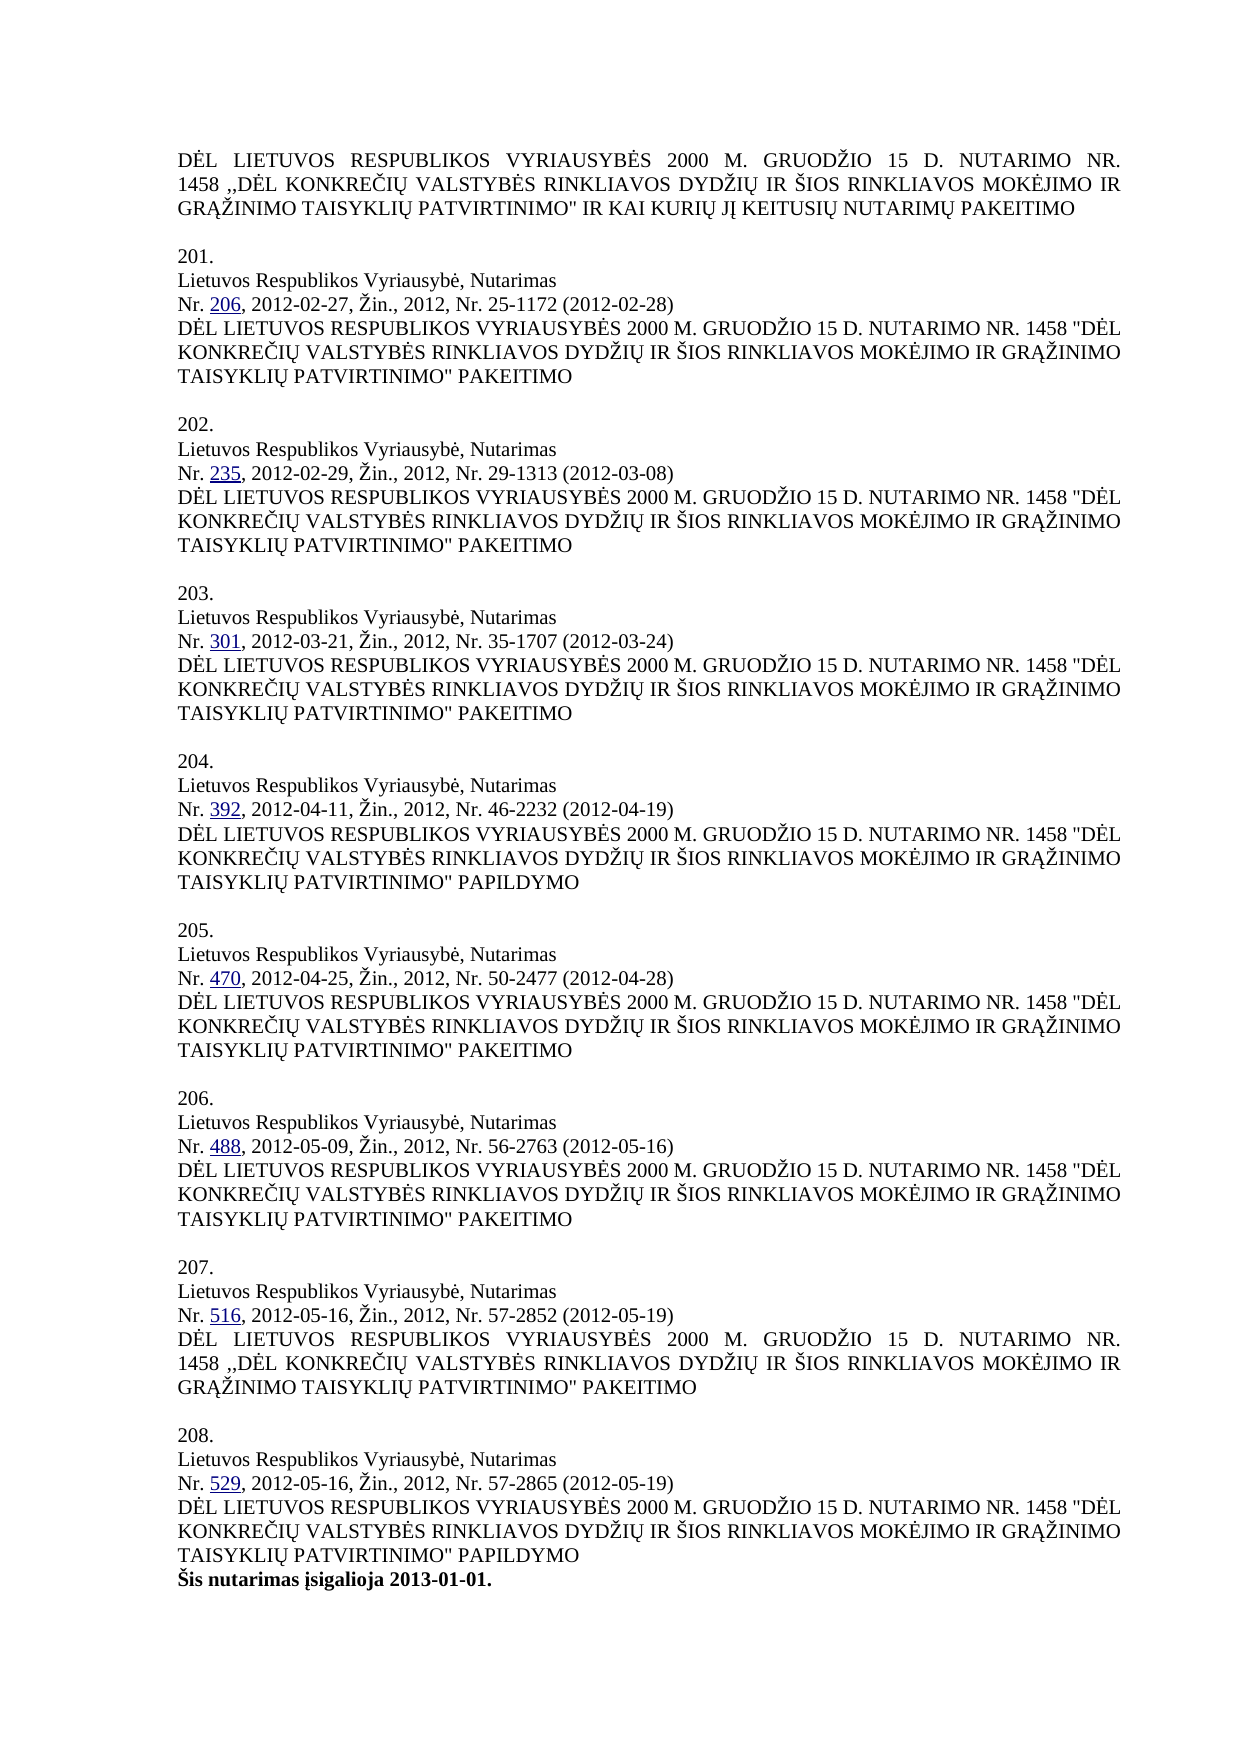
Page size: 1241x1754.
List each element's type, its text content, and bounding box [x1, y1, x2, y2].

text Nr. 235, 2012-02-29, Žin., 2012, Nr. 29-1313 (2012-03-08) [177, 461, 1122, 484]
text Lietuvos Respublikos Vyriausybė, Nutarimas [177, 1110, 1122, 1134]
text Nr. 392, 2012-04-11, Žin., 2012, Nr. 46-2232 (2012-04-19) [177, 797, 1122, 821]
text Lietuvos Respublikos Vyriausybė, Nutarimas [177, 605, 1122, 629]
text DĖL LIETUVOS RESPUBLIKOS VYRIAUSYBĖS 2000 M. GRUODŽIO 15 D. NUTARIMO NR. 1458 "DĖL KONKREČIŲ VALSTYBĖS RINKLIAVOS DYDŽIŲ IR ŠIOS RINKLIAVOS MOKĖJIMO IR GRĄŽINIMO TAISYKLIŲ PATVIRTINIMO" PAPILDYMO [177, 821, 1122, 894]
text Nr. 529, 2012-05-16, Žin., 2012, Nr. 57-2865 (2012-05-19) [177, 1471, 1122, 1495]
text Nr. 301, 2012-03-21, Žin., 2012, Nr. 35-1707 (2012-03-24) [177, 629, 1122, 653]
text DĖL LIETUVOS RESPUBLIKOS VYRIAUSYBĖS 2000 M. GRUODŽIO 15 D. NUTARIMO NR. 1458 "DĖL KONKREČIŲ VALSTYBĖS RINKLIAVOS DYDŽIŲ IR ŠIOS RINKLIAVOS MOKĖJIMO IR GRĄŽINIMO TAISYKLIŲ PATVIRTINIMO" PAPILDYMO [177, 1495, 1122, 1567]
text DĖL LIETUVOS RESPUBLIKOS VYRIAUSYBĖS 2000 M. GRUODŽIO 15 D. NUTARIMO NR. 1458 "DĖL KONKREČIŲ VALSTYBĖS RINKLIAVOS DYDŽIŲ IR ŠIOS RINKLIAVOS MOKĖJIMO IR GRĄŽINIMO TAISYKLIŲ PATVIRTINIMO" PAKEITIMO [177, 990, 1122, 1062]
text 202. [177, 412, 1122, 436]
text DĖL LIETUVOS RESPUBLIKOS VYRIAUSYBĖS 2000 M. GRUODŽIO 15 D. NUTARIMO NR. 1458 "DĖL KONKREČIŲ VALSTYBĖS RINKLIAVOS DYDŽIŲ IR ŠIOS RINKLIAVOS MOKĖJIMO IR GRĄŽINIMO TAISYKLIŲ PATVIRTINIMO" PAKEITIMO [177, 484, 1122, 557]
text Nr. 470, 2012-04-25, Žin., 2012, Nr. 50-2477 (2012-04-28) [177, 966, 1122, 990]
text Lietuvos Respublikos Vyriausybė, Nutarimas [177, 1279, 1122, 1303]
text Šis nutarimas įsigalioja 2013-01-01. [177, 1567, 1122, 1591]
text 204. [177, 749, 1122, 773]
text Lietuvos Respublikos Vyriausybė, Nutarimas [177, 773, 1122, 797]
text 208. [177, 1423, 1122, 1447]
text 205. [177, 918, 1122, 942]
text Lietuvos Respublikos Vyriausybė, Nutarimas [177, 942, 1122, 966]
text Nr. 206, 2012-02-27, Žin., 2012, Nr. 25-1172 (2012-02-28) [177, 292, 1122, 316]
text Nr. 516, 2012-05-16, Žin., 2012, Nr. 57-2852 (2012-05-19) [177, 1303, 1122, 1327]
text Nr. 488, 2012-05-09, Žin., 2012, Nr. 56-2763 (2012-05-16) [177, 1134, 1122, 1158]
text Lietuvos Respublikos Vyriausybė, Nutarimas [177, 268, 1122, 292]
text 206. [177, 1086, 1122, 1110]
text DĖL LIETUVOS RESPUBLIKOS VYRIAUSYBĖS 2000 M. GRUODŽIO 15 D. NUTARIMO NR. 1458 "DĖL KONKREČIŲ VALSTYBĖS RINKLIAVOS DYDŽIŲ IR ŠIOS RINKLIAVOS MOKĖJIMO IR GRĄŽINIMO TAISYKLIŲ PATVIRTINIMO" PAKEITIMO [177, 316, 1122, 388]
text 203. [177, 581, 1122, 605]
text Lietuvos Respublikos Vyriausybė, Nutarimas [177, 436, 1122, 461]
text DĖL LIETUVOS RESPUBLIKOS VYRIAUSYBĖS 2000 M. GRUODŽIO 15 D. NUTARIMO NR. 1458 ,,DĖL KONKREČIŲ VALSTYBĖS RINKLIAVOS DYDŽIŲ IR ŠIOS RINKLIAVOS MOKĖJIMO IR GRĄŽINIMO TAISYKLIŲ PATVIRTINIMO" PAKEITIMO [177, 1327, 1122, 1399]
text Lietuvos Respublikos Vyriausybė, Nutarimas [177, 1447, 1122, 1471]
text DĖL LIETUVOS RESPUBLIKOS VYRIAUSYBĖS 2000 M. GRUODŽIO 15 D. NUTARIMO NR. 1458 "DĖL KONKREČIŲ VALSTYBĖS RINKLIAVOS DYDŽIŲ IR ŠIOS RINKLIAVOS MOKĖJIMO IR GRĄŽINIMO TAISYKLIŲ PATVIRTINIMO" PAKEITIMO [177, 1158, 1122, 1231]
text DĖL LIETUVOS RESPUBLIKOS VYRIAUSYBĖS 2000 M. GRUODŽIO 15 D. NUTARIMO NR. 1458 ,,DĖL KONKREČIŲ VALSTYBĖS RINKLIAVOS DYDŽIŲ IR ŠIOS RINKLIAVOS MOKĖJIMO IR GRĄŽINIMO TAISYKLIŲ PATVIRTINIMO" IR KAI KURIŲ JĮ KEITUSIŲ NUTARIMŲ PAKEITIMO [177, 148, 1122, 220]
text DĖL LIETUVOS RESPUBLIKOS VYRIAUSYBĖS 2000 M. GRUODŽIO 15 D. NUTARIMO NR. 1458 "DĖL KONKREČIŲ VALSTYBĖS RINKLIAVOS DYDŽIŲ IR ŠIOS RINKLIAVOS MOKĖJIMO IR GRĄŽINIMO TAISYKLIŲ PATVIRTINIMO" PAKEITIMO [177, 653, 1122, 725]
text 201. [177, 244, 1122, 268]
text 207. [177, 1254, 1122, 1279]
